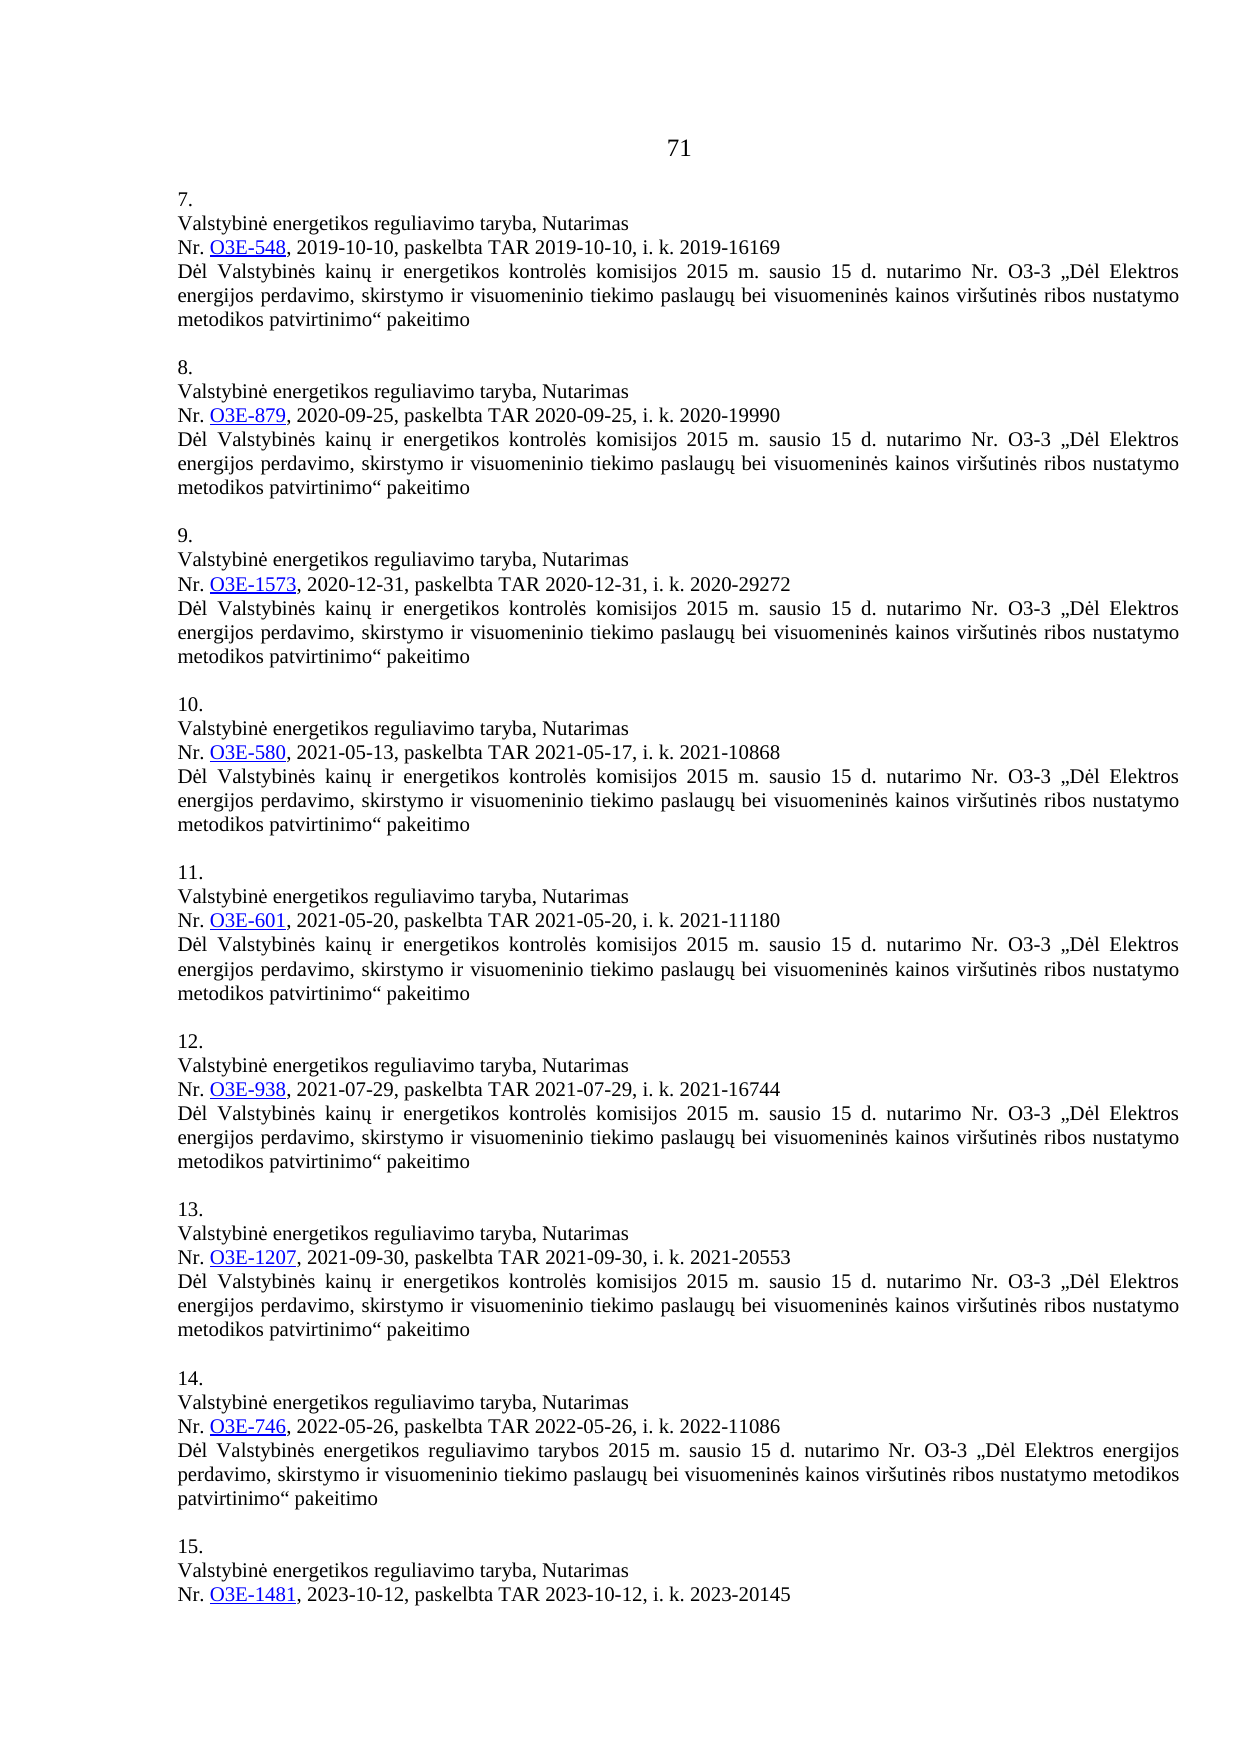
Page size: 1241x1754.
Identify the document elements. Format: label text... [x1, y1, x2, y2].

text Valstybinė energetikos reguliavimo taryba, Nutarimas [177, 884, 1181, 908]
text 14. [177, 1366, 1181, 1389]
text Nr. O3E-1481, 2023-10-12, paskelbta TAR 2023-10-12, i. k. 2023-20145 [177, 1582, 1181, 1606]
text 7. [177, 186, 1181, 211]
text Nr. O3E-601, 2021-05-20, paskelbta TAR 2021-05-20, i. k. 2021-11180 [177, 908, 1181, 932]
text Valstybinė energetikos reguliavimo taryba, Nutarimas [177, 547, 1181, 571]
text Nr. O3E-1207, 2021-09-30, paskelbta TAR 2021-09-30, i. k. 2021-20553 [177, 1245, 1181, 1269]
text Dėl Valstybinės kainų ir energetikos kontrolės komisijos 2015 m. sausio 15 d. nutarimo Nr. O3-3 „Dėl Elektros energijos perdavimo, skirstymo ir visuomeninio tiekimo paslaugų bei visuomeninės kainos viršutinės ribos nustatymo metodikos patvirtinimo“ pakeitimo [177, 1269, 1181, 1341]
text Dėl Valstybinės kainų ir energetikos kontrolės komisijos 2015 m. sausio 15 d. nutarimo Nr. O3-3 „Dėl Elektros energijos perdavimo, skirstymo ir visuomeninio tiekimo paslaugų bei visuomeninės kainos viršutinės ribos nustatymo metodikos patvirtinimo“ pakeitimo [177, 932, 1181, 1004]
text Dėl Valstybinės kainų ir energetikos kontrolės komisijos 2015 m. sausio 15 d. nutarimo Nr. O3-3 „Dėl Elektros energijos perdavimo, skirstymo ir visuomeninio tiekimo paslaugų bei visuomeninės kainos viršutinės ribos nustatymo metodikos patvirtinimo“ pakeitimo [177, 427, 1181, 499]
text Valstybinė energetikos reguliavimo taryba, Nutarimas [177, 379, 1181, 403]
text 9. [177, 523, 1181, 547]
text 11. [177, 860, 1181, 884]
text Dėl Valstybinės kainų ir energetikos kontrolės komisijos 2015 m. sausio 15 d. nutarimo Nr. O3-3 „Dėl Elektros energijos perdavimo, skirstymo ir visuomeninio tiekimo paslaugų bei visuomeninės kainos viršutinės ribos nustatymo metodikos patvirtinimo“ pakeitimo [177, 596, 1181, 668]
text Dėl Valstybinės kainų ir energetikos kontrolės komisijos 2015 m. sausio 15 d. nutarimo Nr. O3-3 „Dėl Elektros energijos perdavimo, skirstymo ir visuomeninio tiekimo paslaugų bei visuomeninės kainos viršutinės ribos nustatymo metodikos patvirtinimo“ pakeitimo [177, 1101, 1181, 1173]
text Nr. O3E-580, 2021-05-13, paskelbta TAR 2021-05-17, i. k. 2021-10868 [177, 740, 1181, 764]
text Valstybinė energetikos reguliavimo taryba, Nutarimas [177, 1053, 1181, 1077]
text Nr. O3E-746, 2022-05-26, paskelbta TAR 2022-05-26, i. k. 2022-11086 [177, 1414, 1181, 1438]
text 13. [177, 1197, 1181, 1221]
text Dėl Valstybinės kainų ir energetikos kontrolės komisijos 2015 m. sausio 15 d. nutarimo Nr. O3-3 „Dėl Elektros energijos perdavimo, skirstymo ir visuomeninio tiekimo paslaugų bei visuomeninės kainos viršutinės ribos nustatymo metodikos patvirtinimo“ pakeitimo [177, 259, 1181, 331]
text Nr. O3E-938, 2021-07-29, paskelbta TAR 2021-07-29, i. k. 2021-16744 [177, 1077, 1181, 1101]
text Dėl Valstybinės energetikos reguliavimo tarybos 2015 m. sausio 15 d. nutarimo Nr. O3-3 „Dėl Elektros energijos perdavimo, skirstymo ir visuomeninio tiekimo paslaugų bei visuomeninės kainos viršutinės ribos nustatymo metodikos patvirtinimo“ pakeitimo [177, 1438, 1181, 1510]
text Valstybinė energetikos reguliavimo taryba, Nutarimas [177, 1389, 1181, 1414]
text Nr. O3E-548, 2019-10-10, paskelbta TAR 2019-10-10, i. k. 2019-16169 [177, 234, 1181, 259]
text 10. [177, 692, 1181, 716]
text Valstybinė energetikos reguliavimo taryba, Nutarimas [177, 211, 1181, 234]
text 15. [177, 1534, 1181, 1558]
text Valstybinė energetikos reguliavimo taryba, Nutarimas [177, 1558, 1181, 1582]
text Nr. O3E-1573, 2020-12-31, paskelbta TAR 2020-12-31, i. k. 2020-29272 [177, 571, 1181, 596]
text Valstybinė energetikos reguliavimo taryba, Nutarimas [177, 716, 1181, 740]
text Nr. O3E-879, 2020-09-25, paskelbta TAR 2020-09-25, i. k. 2020-19990 [177, 403, 1181, 427]
text Dėl Valstybinės kainų ir energetikos kontrolės komisijos 2015 m. sausio 15 d. nutarimo Nr. O3-3 „Dėl Elektros energijos perdavimo, skirstymo ir visuomeninio tiekimo paslaugų bei visuomeninės kainos viršutinės ribos nustatymo metodikos patvirtinimo“ pakeitimo [177, 764, 1181, 836]
text 12. [177, 1029, 1181, 1053]
text Valstybinė energetikos reguliavimo taryba, Nutarimas [177, 1221, 1181, 1245]
text 8. [177, 355, 1181, 379]
